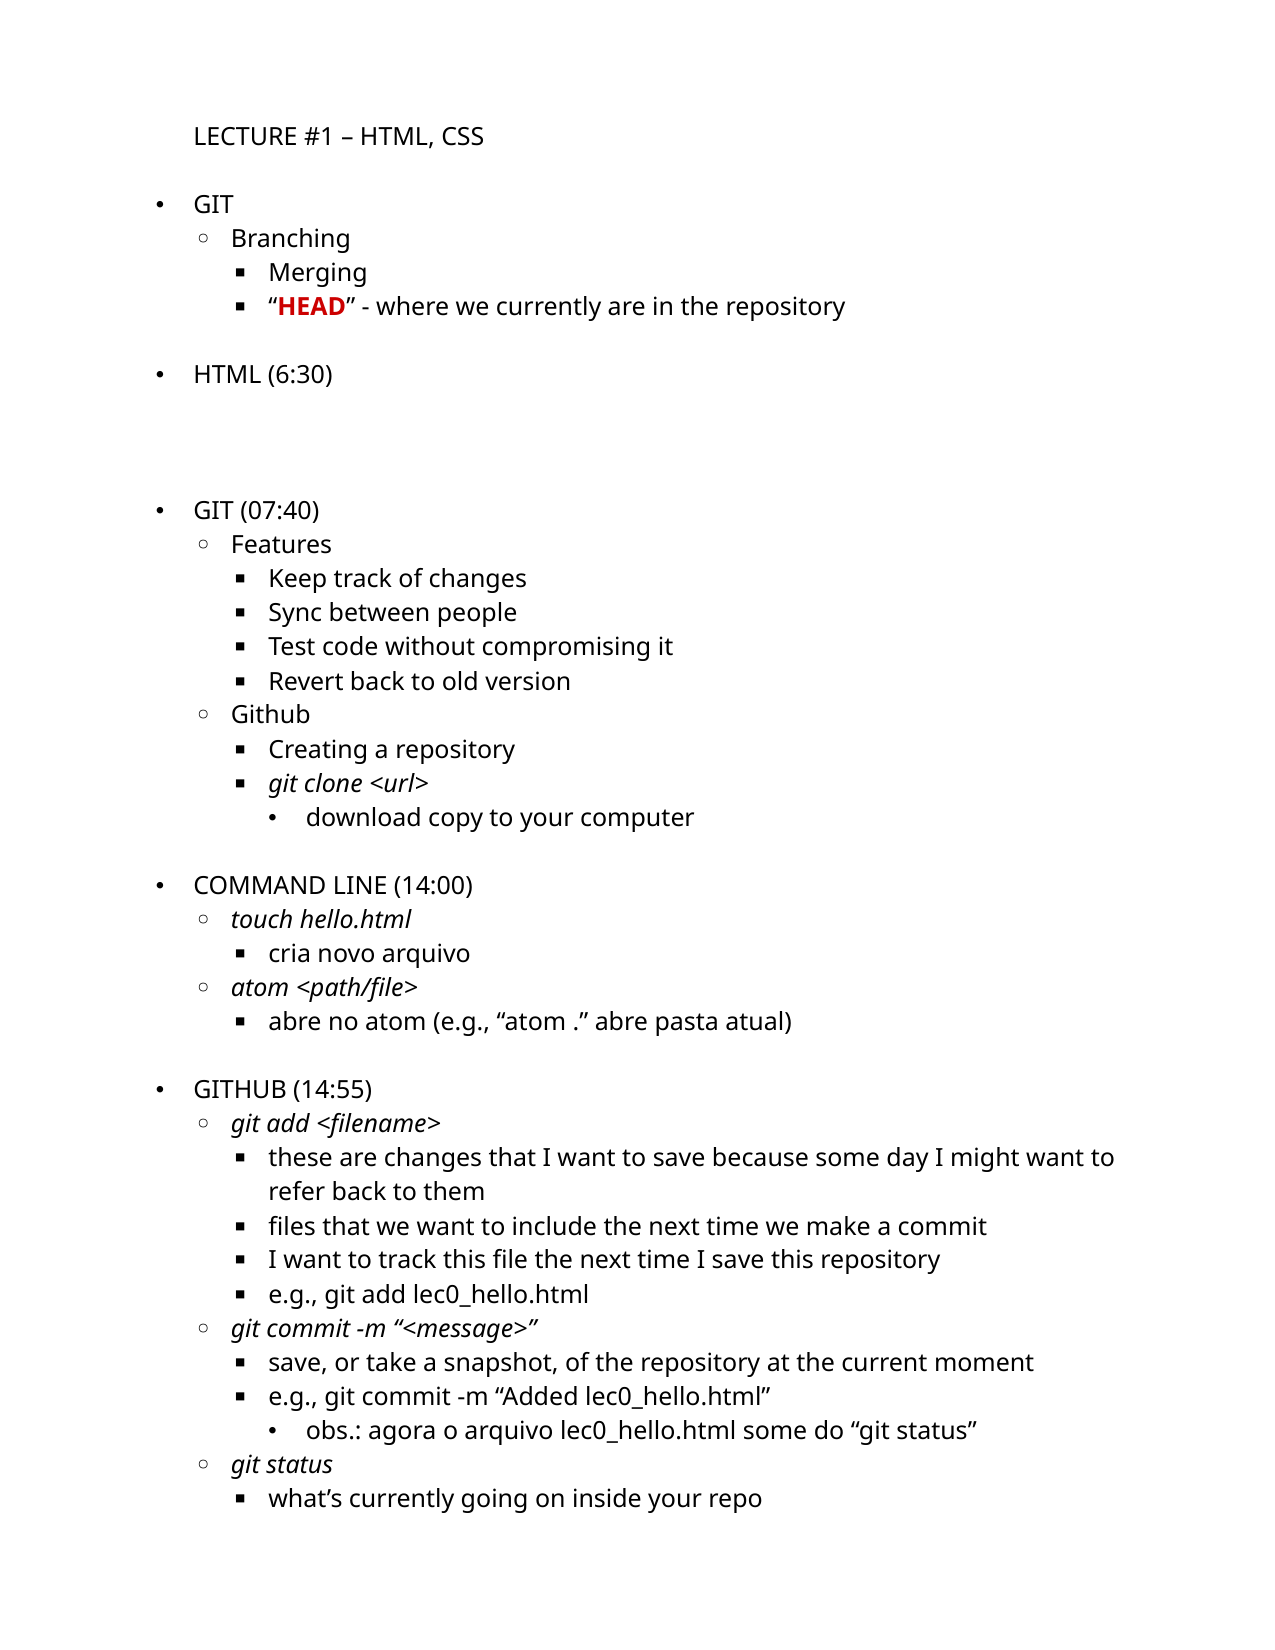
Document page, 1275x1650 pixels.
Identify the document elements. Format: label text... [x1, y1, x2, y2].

list touch hello.html [193, 902, 1157, 936]
list abre no atom (e.g., “atom .” abre pasta atual) [231, 1004, 1157, 1038]
list download copy to your computer [268, 799, 1157, 833]
list Github [193, 697, 1157, 731]
list GITHUB (14:55) [156, 1072, 1157, 1106]
list HTML (6:30) [156, 357, 1157, 391]
list obs.: agora o arquivo lec0_hello.html some do “git status” [268, 1412, 1157, 1447]
list e.g., git add lec0_hello.html [231, 1276, 1157, 1310]
list Features [193, 527, 1157, 561]
list these are changes that I want to save because some day I might want to refer back to them [231, 1140, 1157, 1208]
list GIT [156, 186, 1157, 220]
list I want to track this file the next time I save this repository [231, 1242, 1157, 1276]
list git clone <url> [231, 765, 1157, 799]
list Merging [231, 254, 1157, 288]
list GIT (07:40) [156, 493, 1157, 527]
list Branching [193, 220, 1157, 254]
list git commit -m “<message>” [193, 1310, 1157, 1344]
list git status [193, 1447, 1157, 1481]
list COMMAND LINE (14:00) [156, 867, 1157, 902]
list Test code without compromising it [231, 629, 1157, 663]
list Keep track of changes [231, 561, 1157, 595]
list Creating a repository [231, 731, 1157, 765]
list files that we want to include the next time we make a commit [231, 1208, 1157, 1242]
list Sync between people [231, 595, 1157, 629]
list e.g., git commit -m “Added lec0_hello.html” [231, 1378, 1157, 1412]
list save, or take a snapshot, of the repository at the current moment [231, 1344, 1157, 1378]
list git add <filename> [193, 1106, 1157, 1140]
list cria novo arquivo [231, 936, 1157, 970]
list “HEAD” - where we currently are in the repository [231, 288, 1157, 322]
list LECTURE #1 – HTML, CSS [156, 118, 1157, 152]
list what’s currently going on inside your repo [231, 1481, 1157, 1515]
list atom <path/file> [193, 970, 1157, 1004]
list Revert back to old version [231, 663, 1157, 697]
